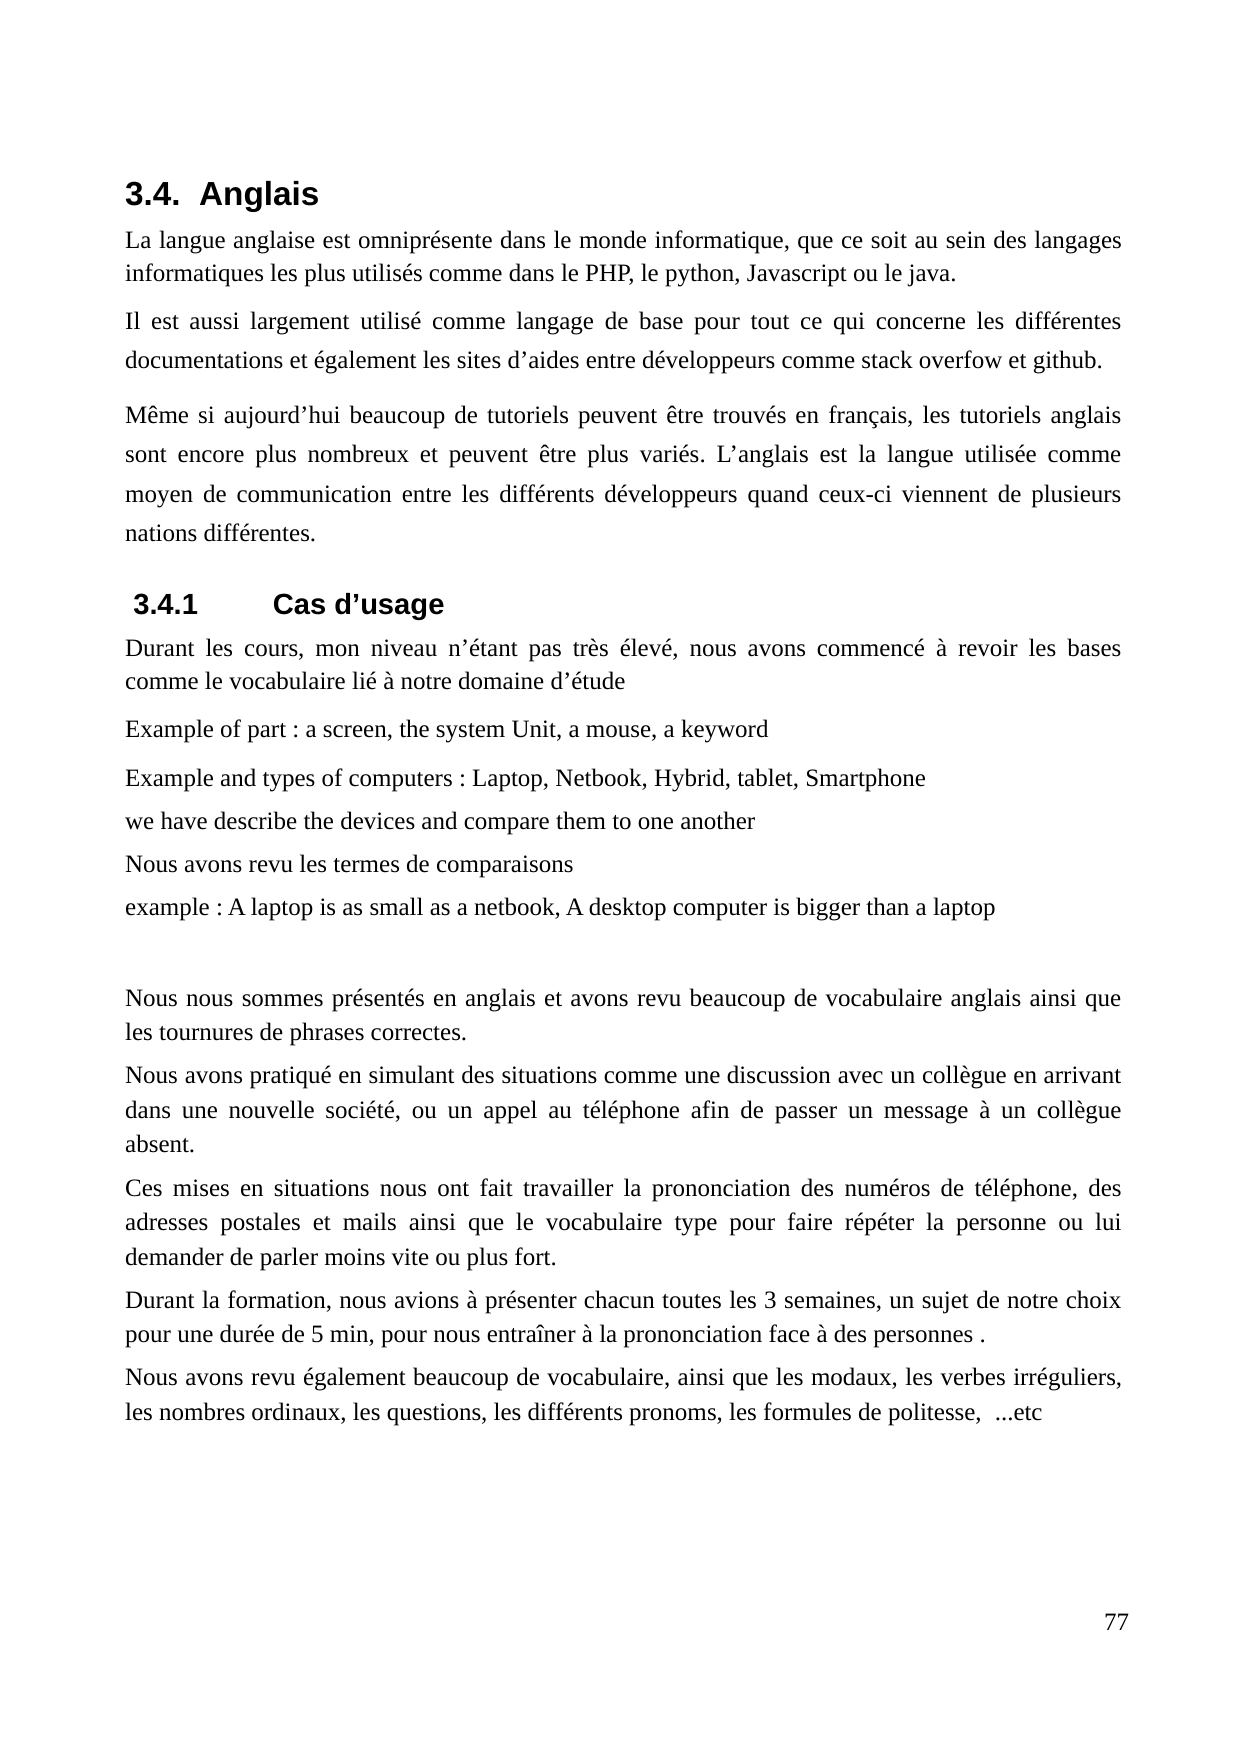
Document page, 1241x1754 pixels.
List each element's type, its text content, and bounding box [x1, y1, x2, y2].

subtitle Anglais [125, 174, 1123, 213]
text we have describe the devices and compare them to one another [125, 806, 1123, 835]
text Example and types of computers : Laptop, Netbook, Hybrid, tablet, Smartphone [125, 763, 1123, 792]
text Il est aussi largement utilisé comme langage de base pour tout ce qui concerne les différentes documentations et également les sites d’aides entre développeurs comme stack overfow et github. [125, 306, 1123, 374]
text Durant les cours, mon niveau n’étant pas très élevé, nous avons commencé à revoir les bases comme le vocabulaire lié à notre domaine d’étude [125, 633, 1123, 695]
text Nous nous sommes présentés en anglais et avons revu beaucoup de vocabulaire anglais ainsi que les tournures de phrases correctes. [125, 983, 1123, 1046]
text Ces mises en situations nous ont fait travailler la prononciation des numéros de téléphone, des adresses postales et mails ainsi que le vocabulaire type pour faire répéter la personne ou lui demander de parler moins vite ou plus fort. [125, 1173, 1123, 1270]
text Même si aujourd’hui beaucoup de tutoriels peuvent être trouvés en français, les tutoriels anglais sont encore plus nombreux et peuvent être plus variés. L’anglais est la langue utilisée comme moyen de communication entre les différents développeurs quand ceux-ci viennent de plusieurs nations différentes. [125, 400, 1123, 547]
text example : A laptop is as small as a netbook, A desktop computer is bigger than a laptop [125, 892, 1123, 921]
text Nous avons pratiqué en simulant des situations comme une discussion avec un collègue en arrivant dans une nouvelle société, ou un appel au téléphone afin de passer un message à un collègue absent. [125, 1061, 1123, 1158]
text Example of part : a screen, the system Unit, a mouse, a keyword [125, 714, 1123, 743]
subtitle Cas d’usage [125, 587, 1123, 621]
text Durant la formation, nous avions à présenter chacun toutes les 3 semaines, un sujet de notre choix pour une durée de 5 min, pour nous entraîner à la prononciation face à des personnes . [125, 1285, 1123, 1348]
text La langue anglaise est omniprésente dans le monde informatique, que ce soit au sein des langages informatiques les plus utilisés comme dans le PHP, le python, Javascript ou le java. [125, 225, 1123, 287]
text Nous avons revu également beaucoup de vocabulaire, ainsi que les modaux, les verbes irréguliers, les nombres ordinaux, les questions, les différents pronoms, les formules de politesse, ...etc [125, 1362, 1123, 1426]
text Nous avons revu les termes de comparaisons [125, 849, 1123, 878]
